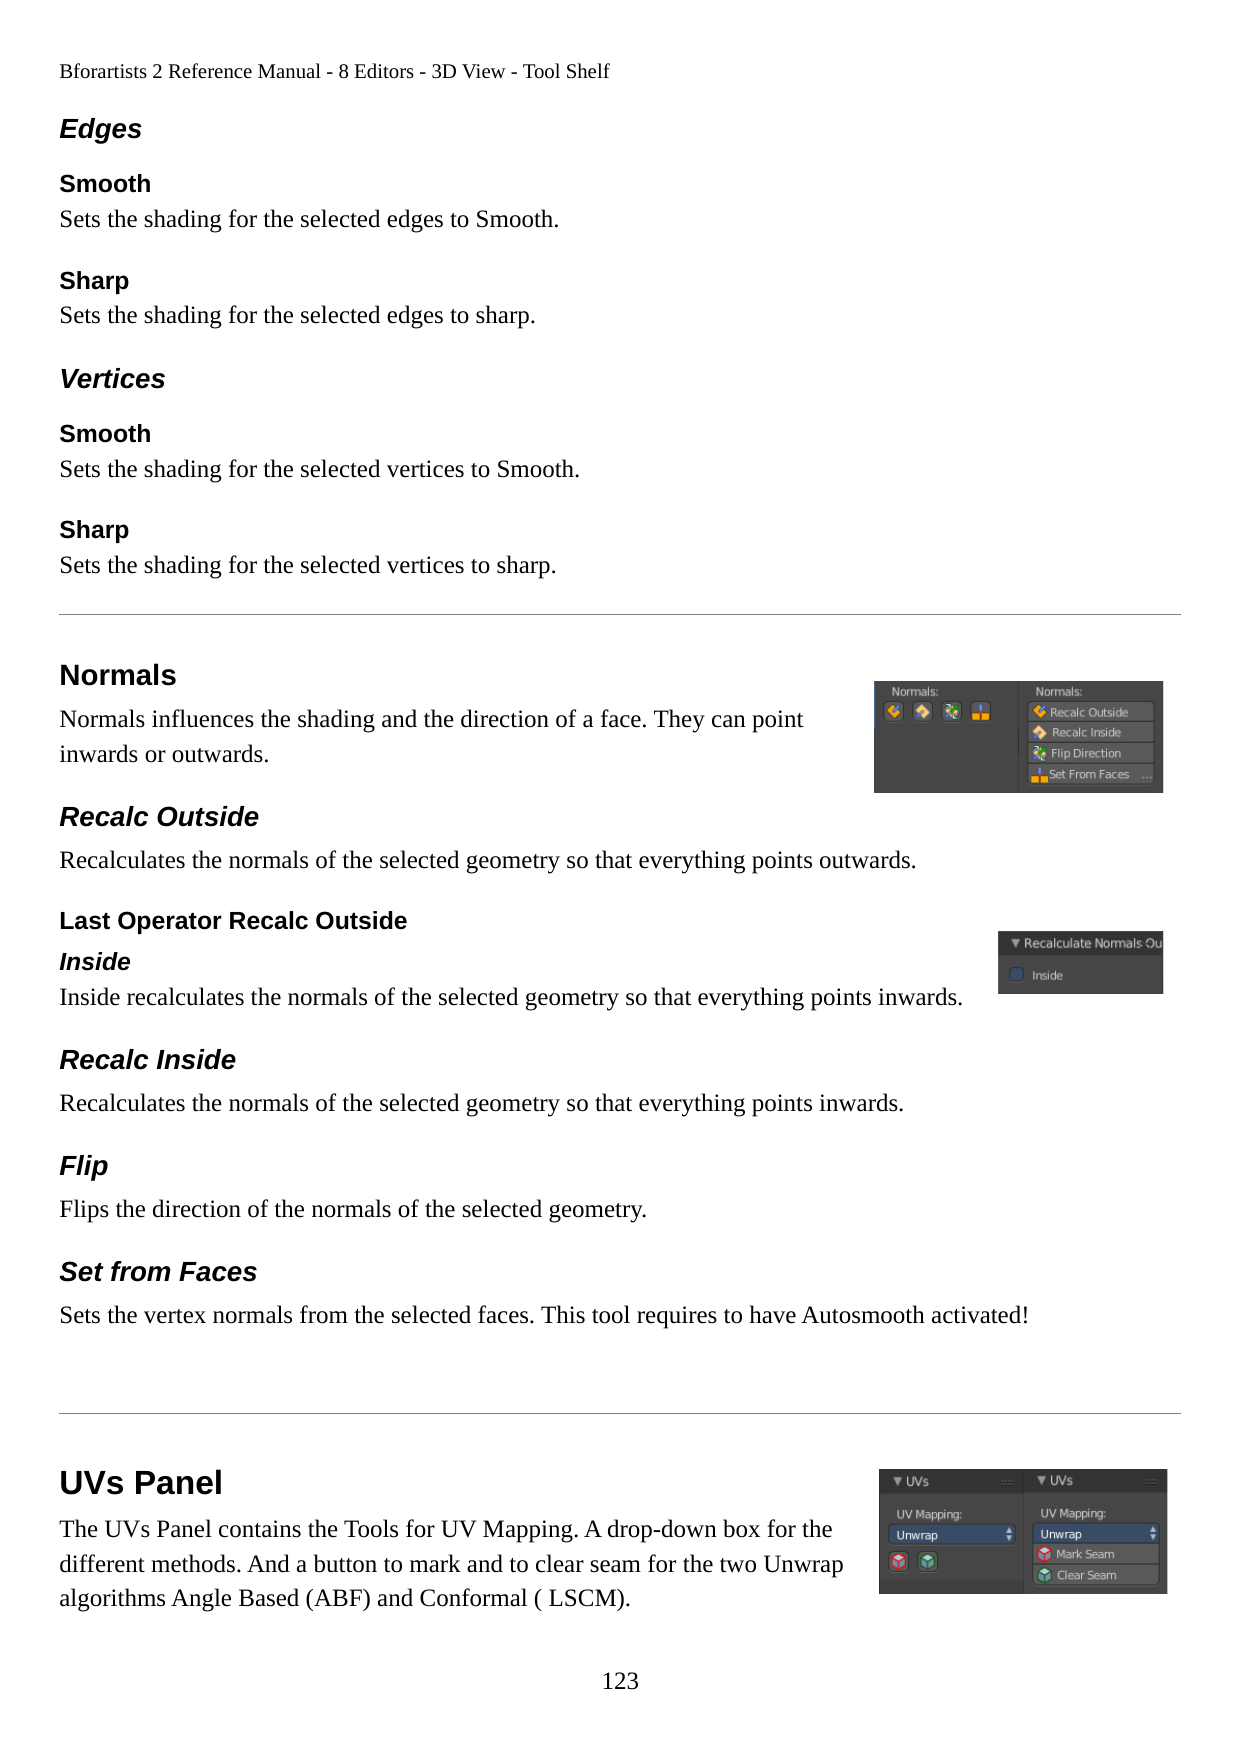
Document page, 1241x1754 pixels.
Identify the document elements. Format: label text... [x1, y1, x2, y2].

subtitle UVs Panel [59, 1463, 1181, 1502]
subtitle Set from Faces [59, 1256, 1181, 1287]
text The UVs Panel contains the Tools for UV Mapping. A drop-down box for the different methods. And a button to mark and to clear seam for the two Unwrap algorithms Angle Based (ABF) and Conformal ( LSCM). [59, 1514, 1181, 1612]
subtitle Last Operator Recalc Outside [59, 906, 1181, 935]
subtitle Sharp [59, 266, 1181, 294]
subtitle Recalc Outside [59, 800, 1181, 832]
subtitle Smooth [59, 419, 1181, 448]
text Normals influences the shading and the direction of a face. They can point inwards or outwards. [59, 704, 874, 767]
subtitle Vertices [59, 362, 1181, 394]
text Recalculates the normals of the selected geometry so that everything points outwards. [59, 845, 1181, 873]
subtitle Smooth [59, 169, 1181, 198]
subtitle Recalc Inside [59, 1044, 1181, 1076]
subtitle [1164, 947, 1181, 976]
text Flips the direction of the normals of the selected geometry. [59, 1194, 1181, 1223]
subtitle Normals [59, 658, 1181, 692]
subtitle Sharp [59, 515, 1181, 544]
text Sets the shading for the selected vertices to Smooth. [59, 454, 1181, 483]
text Sets the shading for the selected edges to Smooth. [59, 204, 1181, 233]
subtitle Edges [59, 113, 1181, 144]
text Recalculates the normals of the selected geometry so that everything points inwards. [59, 1088, 1181, 1117]
picture [874, 681, 1164, 793]
subtitle Inside [59, 947, 998, 976]
text Inside recalculates the normals of the selected geometry so that everything points inwards. [59, 982, 1181, 1011]
text Sets the vertex normals from the selected faces. This tool requires to have Autosmooth activated! [59, 1300, 1181, 1329]
text Sets the shading for the selected vertices to sharp. [59, 550, 1181, 579]
picture [998, 931, 1164, 994]
subtitle Flip [59, 1149, 1181, 1181]
text Sets the shading for the selected edges to sharp. [59, 301, 1181, 329]
picture [879, 1469, 1168, 1594]
